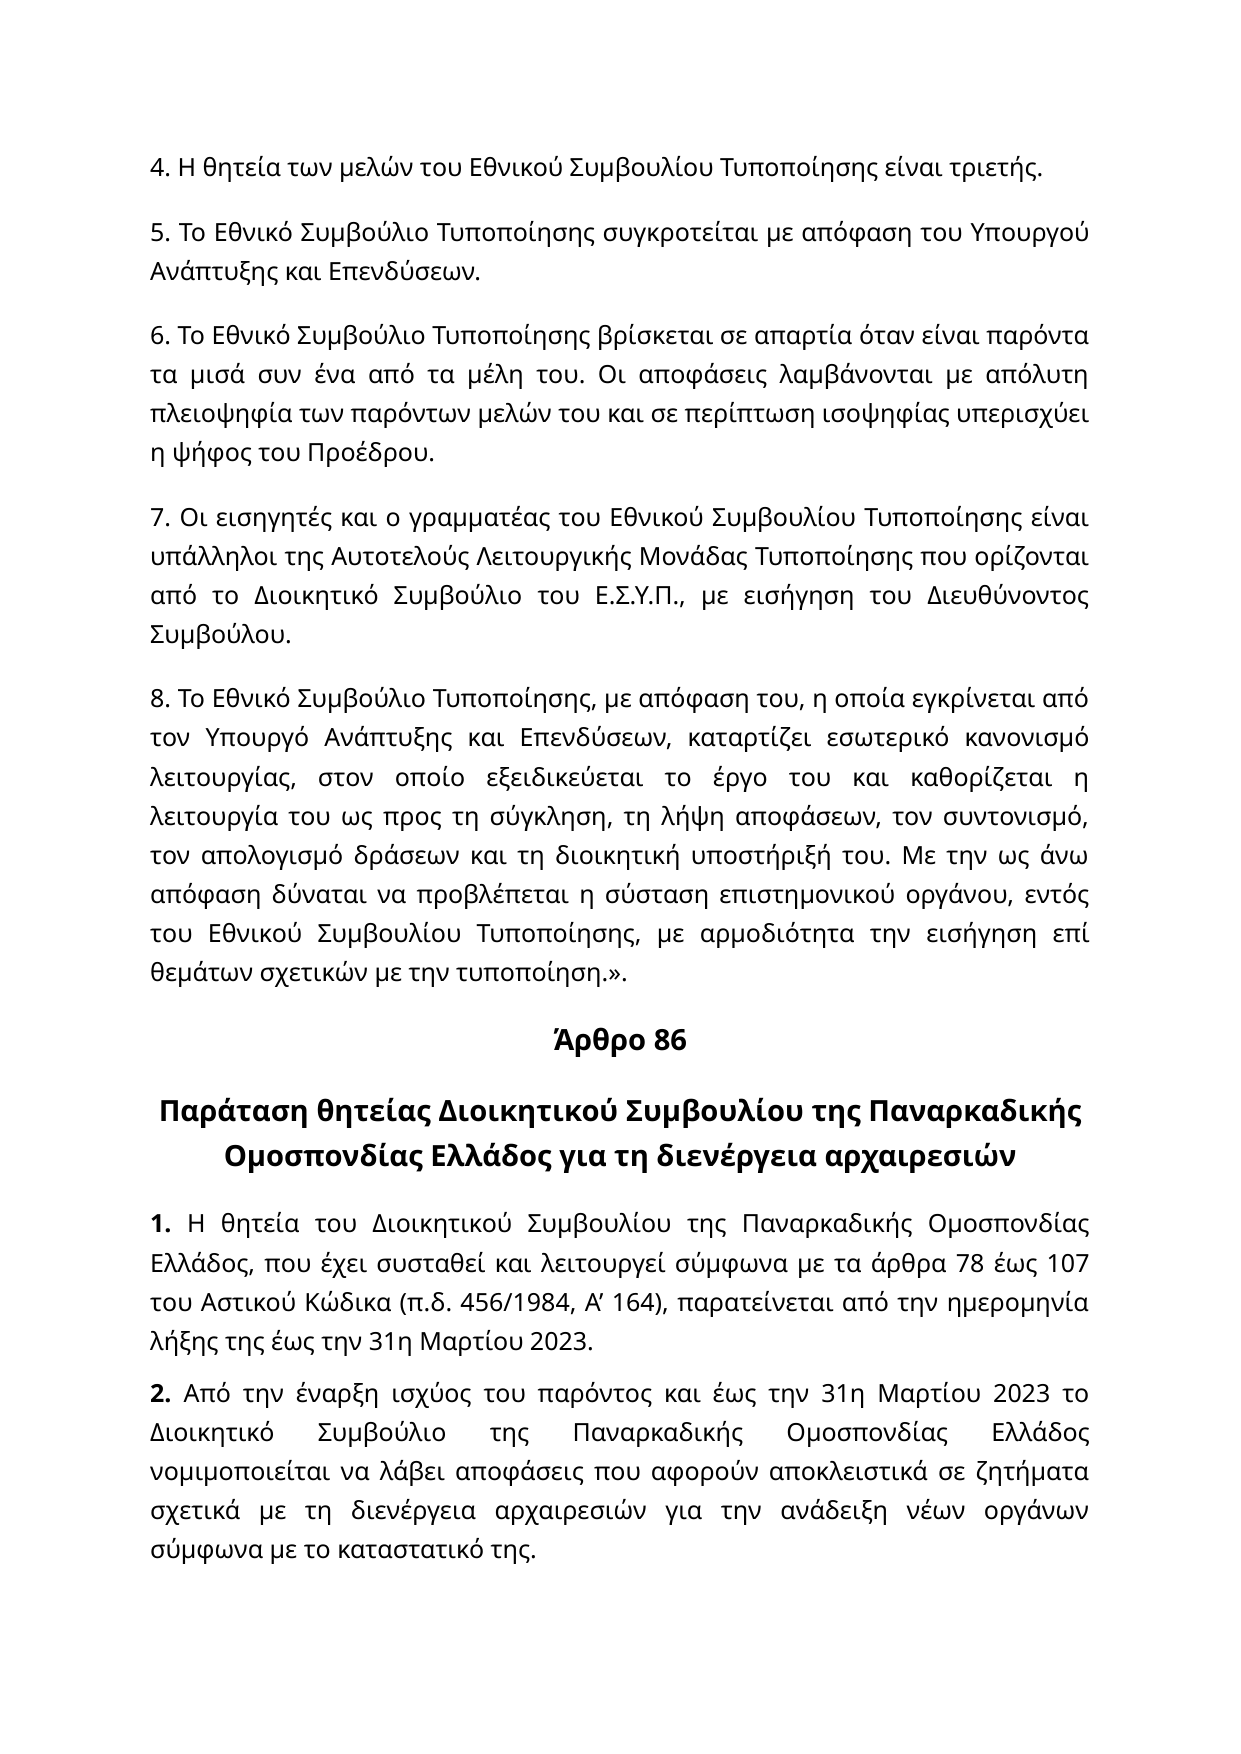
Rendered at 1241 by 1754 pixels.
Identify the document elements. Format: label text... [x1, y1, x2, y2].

subtitle Παράταση θητείας Διοικητικού Συμβουλίου της Παναρκαδικής Ομοσπονδίας Ελλάδος για τη διενέργεια αρχαιρεσιών [150, 1090, 1090, 1175]
subtitle Άρθρο 86 [150, 1019, 1090, 1059]
text 2. Από την έναρξη ισχύος του παρόντος και έως την 31η Μαρτίου 2023 το Διοικητικό Συμβούλιο της Παναρκαδικής Ομοσπονδίας Ελλάδος νομιμοποιείται να λάβει αποφάσεις που αφορούν αποκλειστικά σε ζητήματα σχετικά με τη διενέργεια αρχαιρεσιών για την ανάδειξη νέων οργάνων σύμφωνα με το καταστατικό της. [150, 1375, 1090, 1566]
text 5. Το Εθνικό Συμβούλιο Τυποποίησης συγκροτείται με απόφαση του Υπουργού Ανάπτυξης και Επενδύσεων. [150, 214, 1090, 287]
text 6. Το Εθνικό Συμβούλιο Τυποποίησης βρίσκεται σε απαρτία όταν είναι παρόντα τα μισά συν ένα από τα μέλη του. Οι αποφάσεις λαμβάνονται με απόλυτη πλειοψηφία των παρόντων μελών του και σε περίπτωση ισοψηφίας υπερισχύει η ψήφος του Προέδρου. [150, 317, 1090, 469]
text 8. Το Εθνικό Συμβούλιο Τυποποίησης, με απόφαση του, η οποία εγκρίνεται από τον Υπουργό Ανάπτυξης και Επενδύσεων, καταρτίζει εσωτερικό κανονισμό λειτουργίας, στον οποίο εξειδικεύεται το έργο του και καθορίζεται η λειτουργία του ως προς τη σύγκληση, τη λήψη αποφάσεων, τον συντονισμό, τον απολογισμό δράσεων και τη διοικητική υποστήριξή του. Με την ως άνω απόφαση δύναται να προβλέπεται η σύσταση επιστημονικού οργάνου, εντός του Εθνικού Συμβουλίου Τυποποίησης, με αρμοδιότητα την εισήγηση επί θεμάτων σχετικών με την τυποποίηση.». [150, 681, 1090, 989]
text 4. Η θητεία των μελών του Εθνικού Συμβουλίου Τυποποίησης είναι τριετής. [150, 150, 1090, 184]
text 1. Η θητεία του Διοικητικού Συμβουλίου της Παναρκαδικής Ομοσπονδίας Ελλάδος, που έχει συσταθεί και λειτουργεί σύμφωνα με τα άρθρα 78 έως 107 του Αστικού Κώδικα (π.δ. 456/1984, Α’ 164), παρατείνεται από την ημερομηνία λήξης της έως την 31η Μαρτίου 2023. [150, 1206, 1090, 1358]
text 7. Οι εισηγητές και ο γραμματέας του Εθνικού Συμβουλίου Τυποποίησης είναι υπάλληλοι της Αυτοτελούς Λειτουργικής Μονάδας Τυποποίησης που ορίζονται από το Διοικητικό Συμβούλιο του Ε.Σ.Υ.Π., με εισήγηση του Διευθύνοντος Συμβούλου. [150, 499, 1090, 651]
